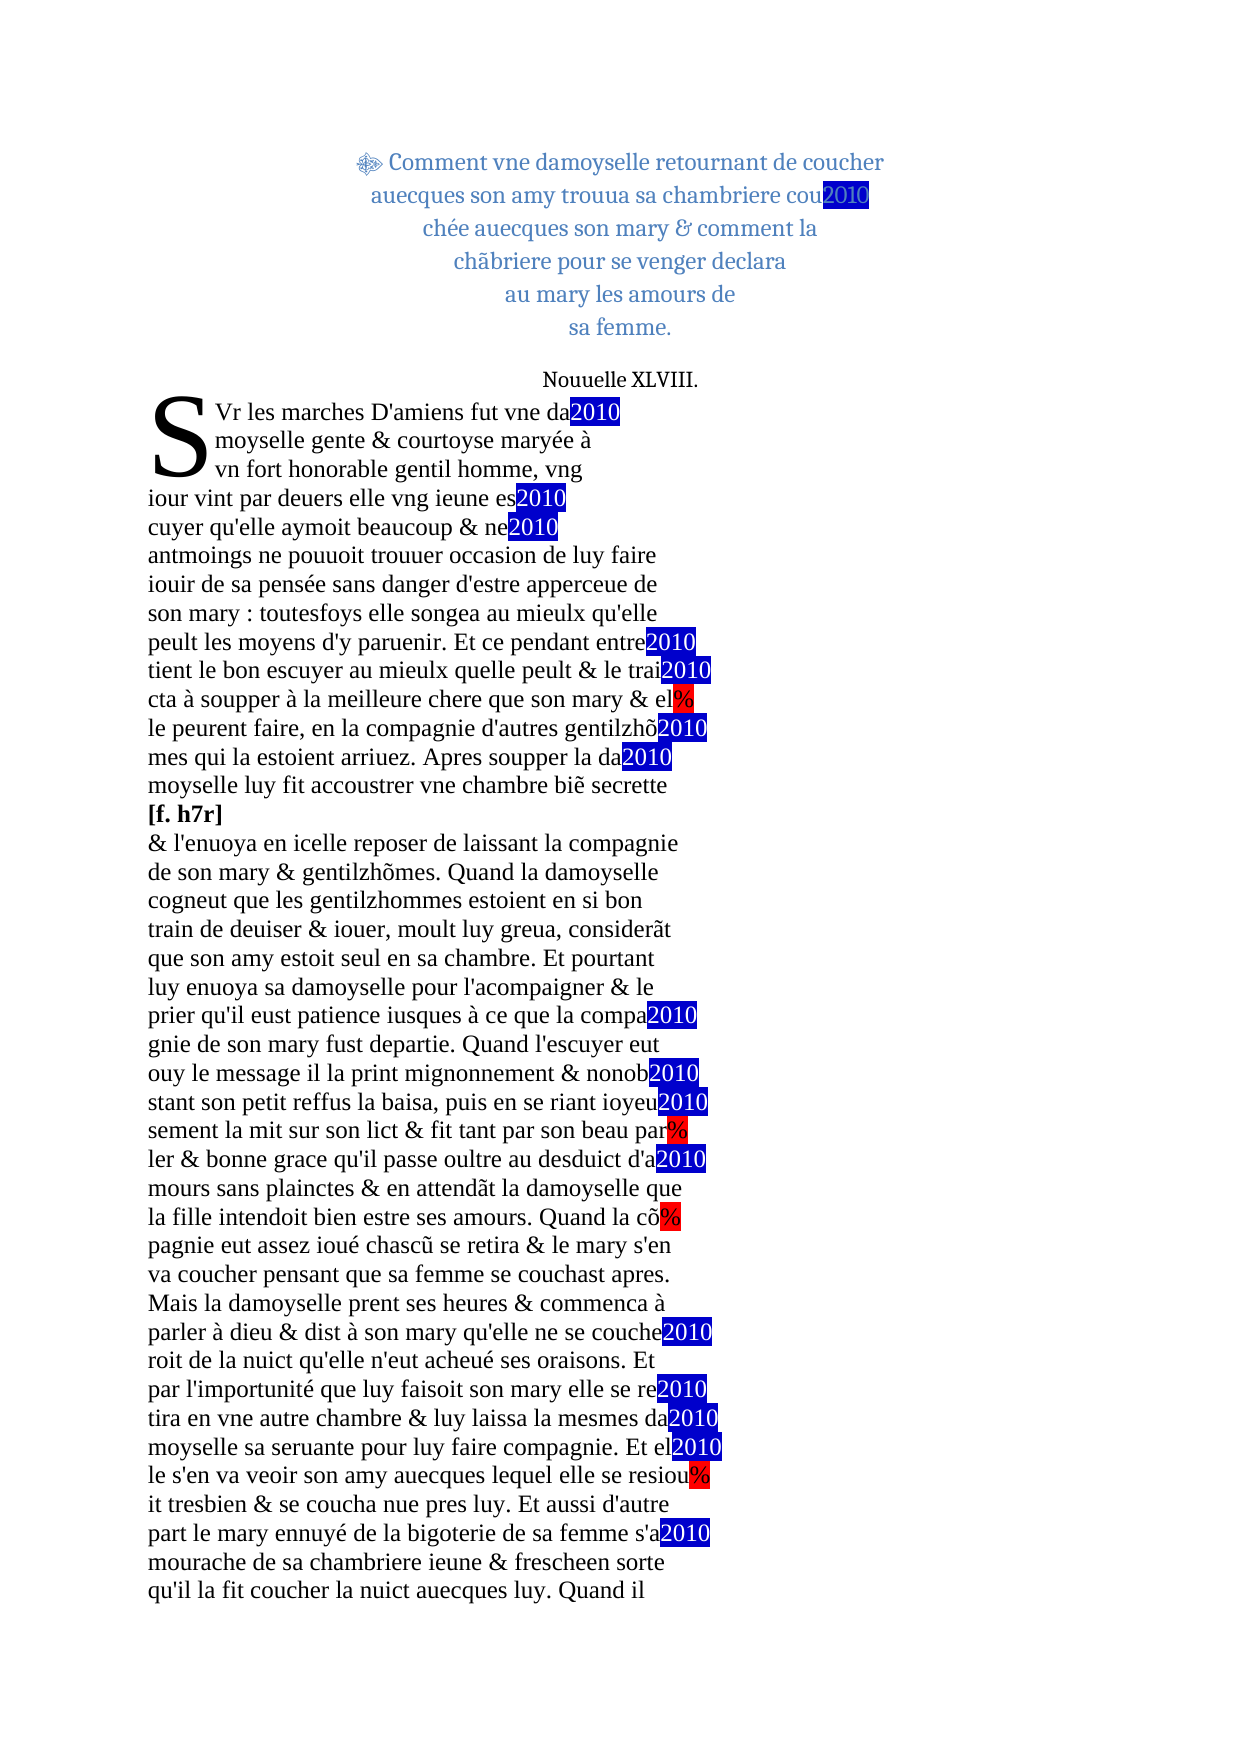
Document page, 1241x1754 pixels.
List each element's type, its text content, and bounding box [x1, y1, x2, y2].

subtitle Nouuelle XLVIII. [148, 367, 1093, 393]
subtitle ❧ Comment vne damoyselle retournant de coucher auecques son amy trouua sa chambriere cou2010 chée auecques son mary & comment la chãbriere pour se venger declara au mary les amours de sa femme. [148, 148, 1093, 341]
text SVr les marches D'amiens fut vne da2010 moyselle gente & courtoyse maryée à vn fort honorable gentil homme, vng iour vint par deuers elle vng ieune es2010 cuyer qu'elle aymoit beaucoup & ne2010 antmoings ne pouuoit trouuer occasion de luy faire iouir de sa pensée sans danger d'estre apperceue de son mary : toutesfoys elle songea au mieulx qu'elle peult les moyens d'y paruenir. Et ce pendant entre2010 tient le bon escuyer au mieulx quelle peult & le trai2010 cta à soupper à la meilleure chere que son mary & el% le peurent faire, en la compagnie d'autres gentilzhõ2010 mes qui la estoient arriuez. Apres soupper la da2010 moyselle luy fit accoustrer vne chambre biẽ secrette [f. h7r] & l'enuoya en icelle reposer de laissant la compagnie de son mary & gentilzhõmes. Quand la damoyselle cogneut que les gentilzhommes estoient en si bon train de deuiser & iouer, moult luy greua, considerãt que son amy estoit seul en sa chambre. Et pourtant luy enuoya sa damoyselle pour l'acompaigner & le prier qu'il eust patience iusques à ce que la compa2010 gnie de son mary fust departie. Quand l'escuyer eut ouy le message il la print mignonnement & nonob2010 stant son petit reffus la baisa, puis en se riant ioyeu2010 sement la mit sur son lict & fit tant par son beau par% ler & bonne grace qu'il passe oultre au desduict d'a2010 mours sans plainctes & en attendãt la damoyselle que la fille intendoit bien estre ses amours. Quand la cõ% pagnie eut assez ioué chascũ se retira & le mary s'en va coucher pensant que sa femme se couchast apres. Mais la damoyselle prent ses heures & commenca à parler à dieu & dist à son mary qu'elle ne se couche2010 roit de la nuict qu'elle n'eut acheué ses oraisons. Et par l'importunité que luy faisoit son mary elle se re2010 tira en vne autre chambre & luy laissa la mesmes da2010 moyselle sa seruante pour luy faire compagnie. Et el2010 le s'en va veoir son amy auecques lequel elle se resiou% it tresbien & se coucha nue pres luy. Et aussi d'autre part le mary ennuyé de la bigoterie de sa femme s'a2010 mourache de sa chambriere ieune & frescheen sorte qu'il la fit coucher la nuict auecques luy. Quand il [148, 397, 1093, 1604]
